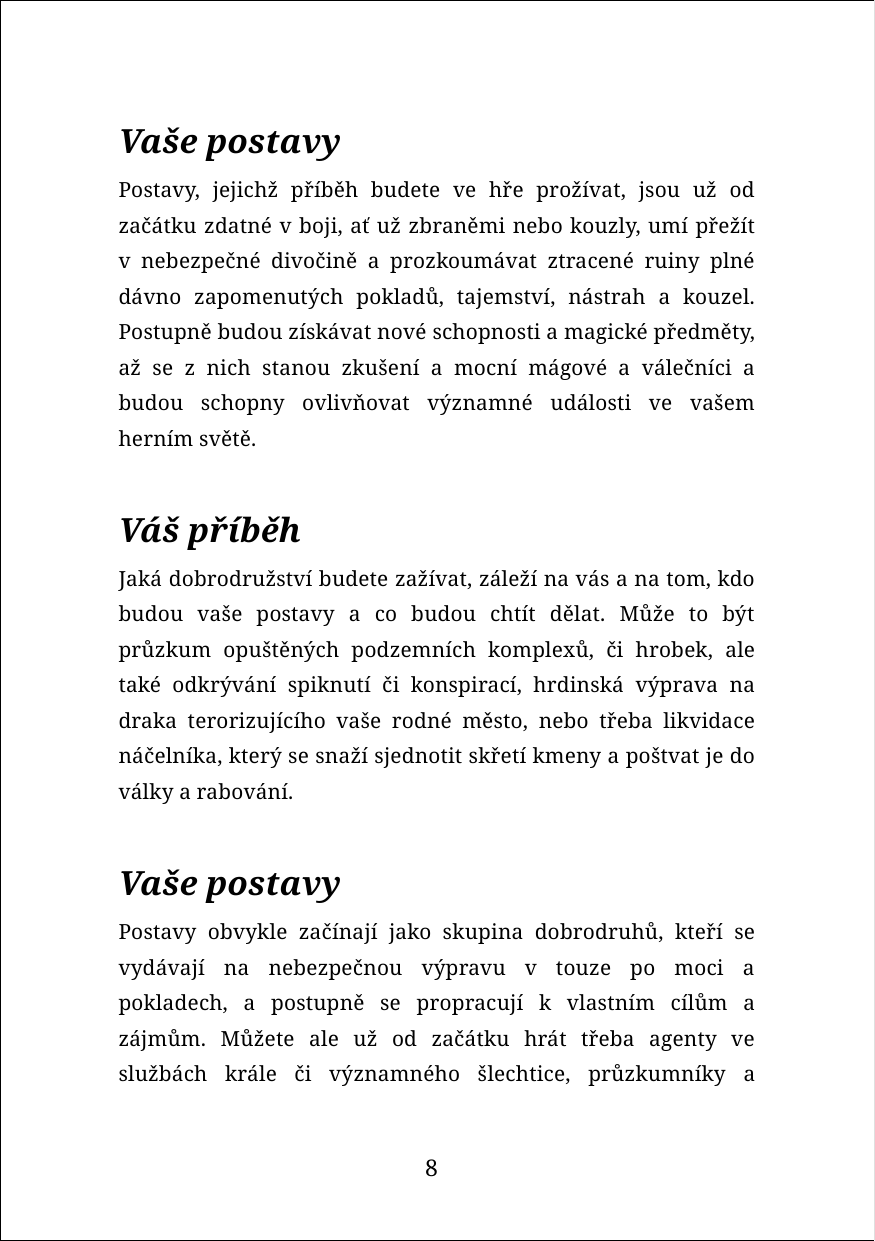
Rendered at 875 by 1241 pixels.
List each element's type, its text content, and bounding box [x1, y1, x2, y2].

subtitle Vaše postavy [118, 118, 756, 164]
text Postavy, jejichž příběh budete ve hře prožívat, jsou už od začátku zdatné v boji, ať už zbraněmi nebo kouzly, umí přežít v nebezpečné divočině a prozkoumávat ztracené ruiny plné dávno zapomenutých pokladů, tajemství, nástrah a kouzel. Postupně budou získávat nové schopnosti a magické předměty, až se z nich stanou zkušení a mocní mágové a válečníci a budou schopny ovlivňovat významné události ve vašem herním světě. [118, 175, 756, 452]
text Jaká dobrodružství budete zažívat, záleží na vás a na tom, kdo budou vaše postavy a co budou chtít dělat. Může to být průzkum opuštěných podzemních komplexů, či hrobek, ale také odkrývání spiknutí či konspirací, hrdinská výprava na draka terorizujícího vaše rodné město, nebo třeba likvidace náčelníka, který se snaží sjednotit skřetí kmeny a poštvat je do války a rabování. [118, 564, 756, 806]
subtitle Váš příběh [118, 507, 756, 552]
subtitle Vaše postavy [118, 860, 756, 905]
text Postavy obvykle začínají jako skupina dobrodruhů, kteří se vydávají na nebezpečnou výpravu v touze po moci a pokladech, a postupně se propracují k vlastním cílům a zájmům. Můžete ale už od začátku hrát třeba agenty ve službách krále či významného šlechtice, průzkumníky a [118, 917, 756, 1088]
